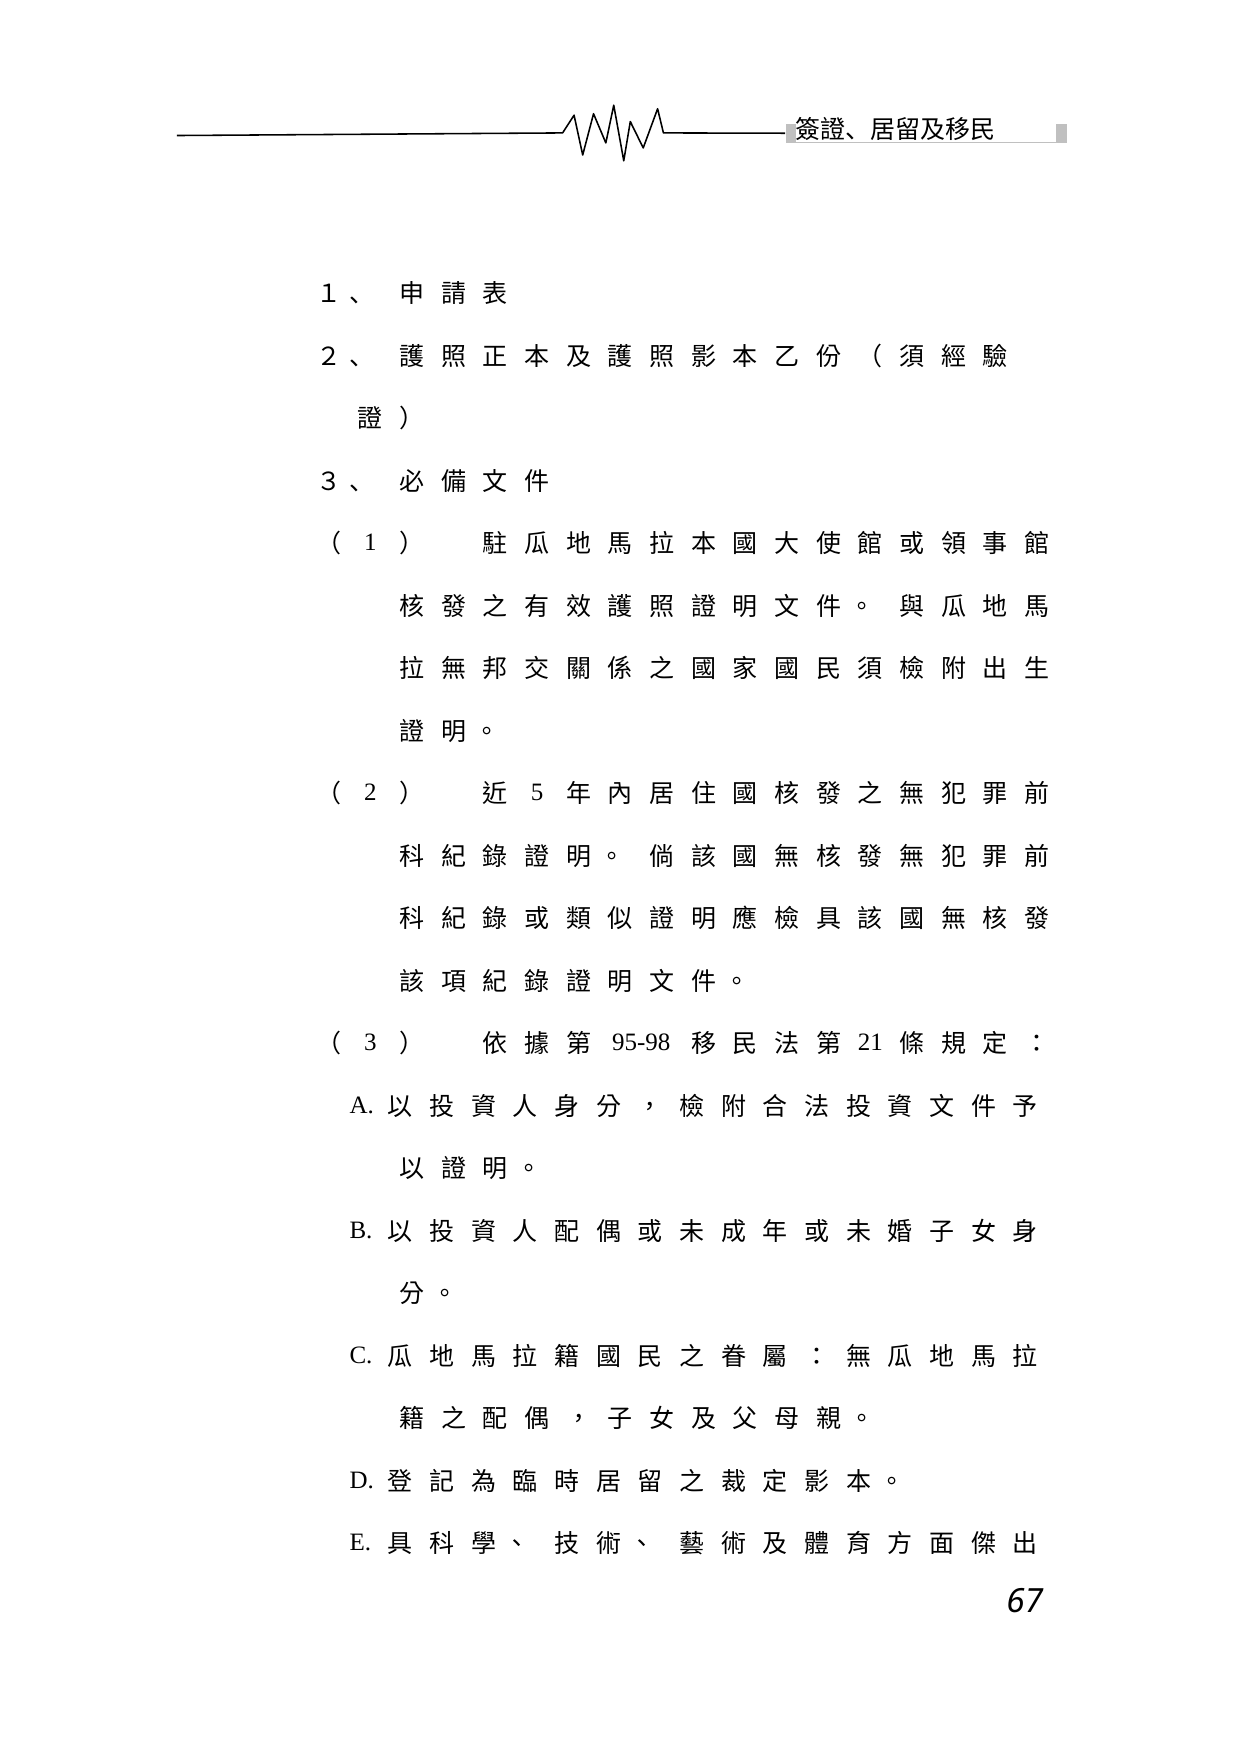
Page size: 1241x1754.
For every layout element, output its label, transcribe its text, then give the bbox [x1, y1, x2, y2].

text （3） 依據第95-98移民法第21條規定： [306, 1000, 1058, 1063]
text B. 以投資人配偶或未成年或未婚子女身分。 [342, 1188, 1058, 1313]
text ２、護照正本及護照影本乙份（須經驗證） [281, 313, 1058, 438]
text E. 具科學、技術、藝術及體育方面傑出 [342, 1500, 1058, 1563]
text １、申請表 [281, 250, 1058, 313]
text D. 登記為臨時居留之裁定影本。 [342, 1438, 1058, 1500]
text C. 瓜地馬拉籍國民之眷屬：無瓜地馬拉籍之配偶，子女及父母親。 [342, 1313, 1058, 1438]
text ３、必備文件 [281, 438, 1058, 500]
text （1） 駐瓜地馬拉本國大使館或領事館核發之有效護照證明文件。與瓜地馬拉無邦交關係之國家國民須檢附出生證明。 [306, 500, 1058, 750]
text A. 以投資人身分，檢附合法投資文件予以證明。 [342, 1063, 1058, 1188]
text （2） 近5年內居住國核發之無犯罪前科紀錄證明。倘該國無核發無犯罪前科紀錄或類似證明應檢具該國無核發該項紀錄證明文件。 [306, 750, 1058, 1000]
